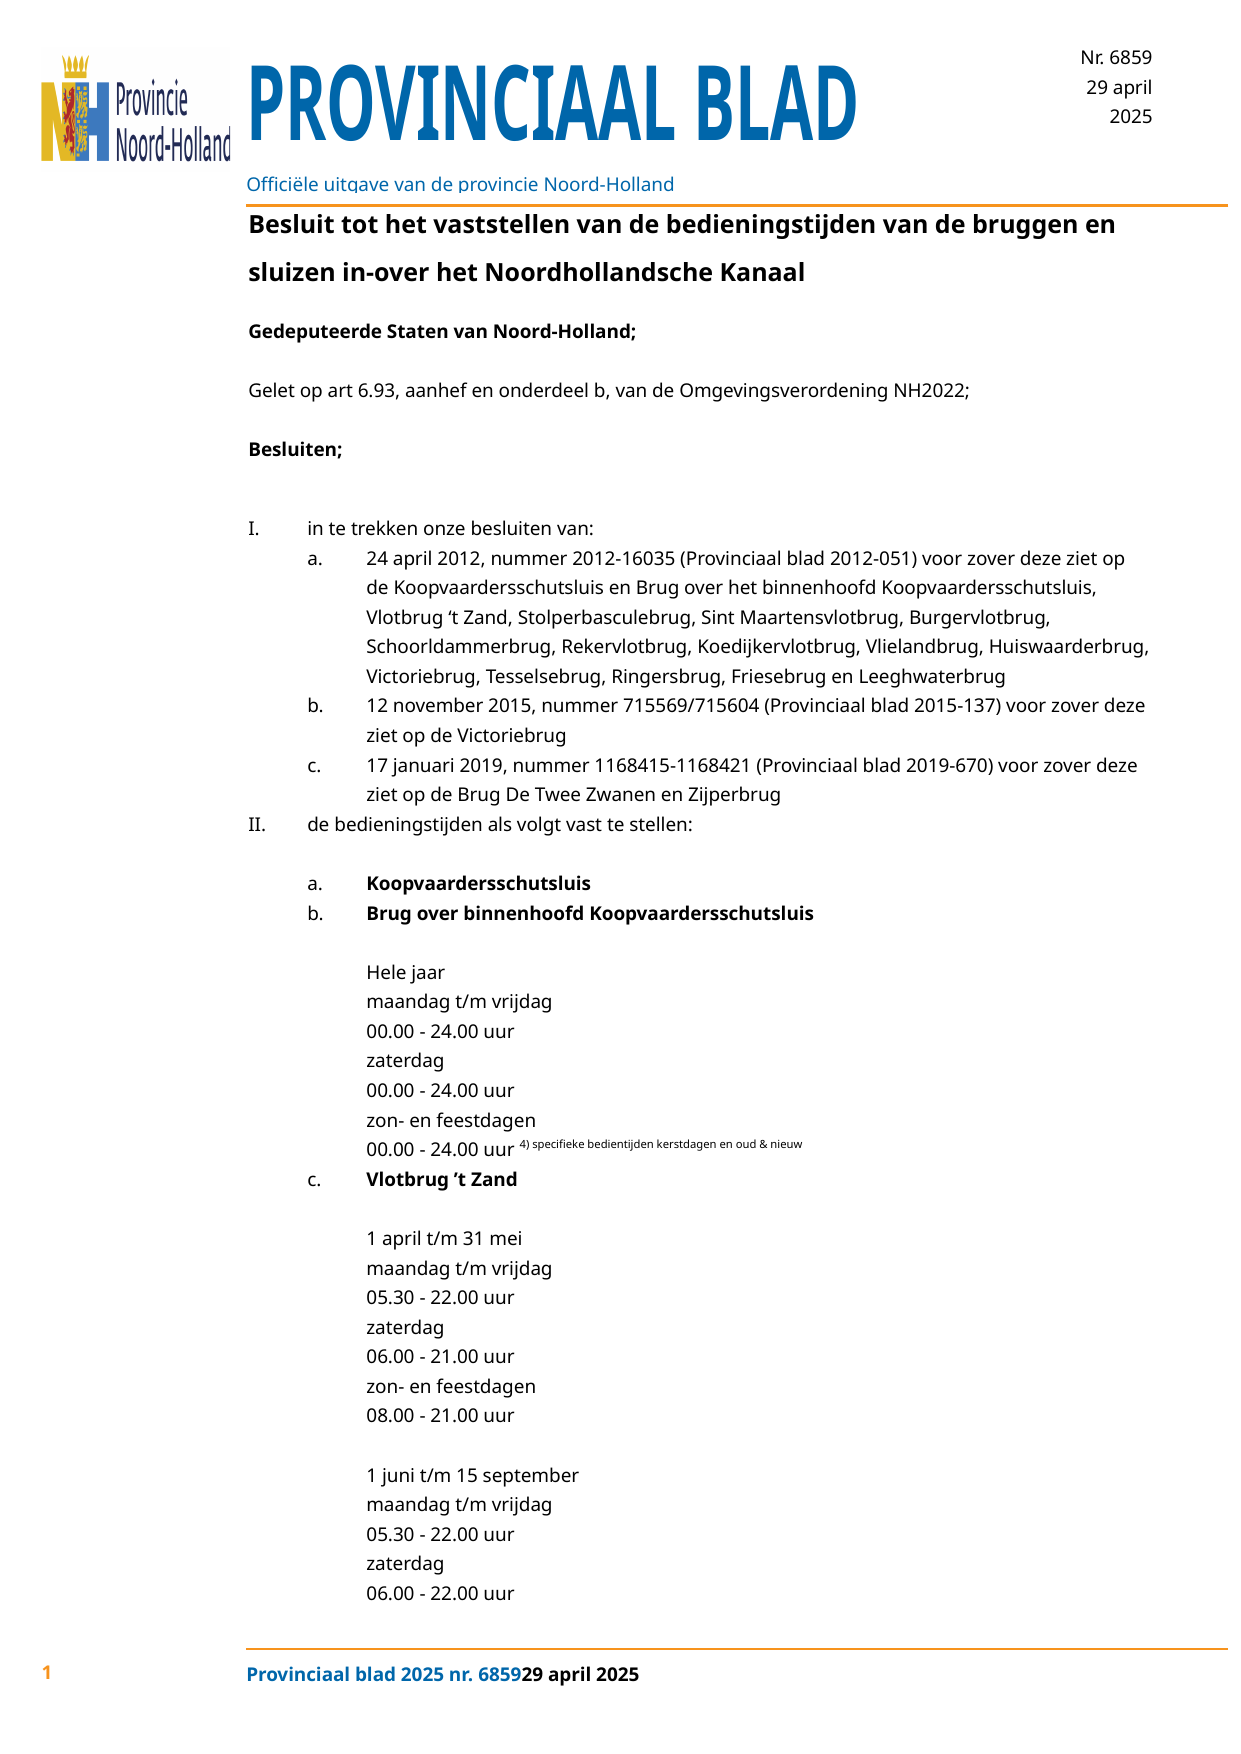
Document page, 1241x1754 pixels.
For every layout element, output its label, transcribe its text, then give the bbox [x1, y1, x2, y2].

list 08.00 - 21.00 uur [307, 1403, 1152, 1428]
list 17 januari 2019, nummer 1168415-1168421 (Provinciaal blad 2019-670) voor zover deze ziet op de Brug De Twee Zwanen en Zijperbrug [307, 752, 1152, 807]
list 1 april t/m 31 mei [307, 1225, 1152, 1251]
list zaterdag [307, 1048, 1152, 1073]
list zon- en feestdagen [307, 1373, 1152, 1399]
list zon- en feestdagen [307, 1107, 1152, 1132]
list Koopvaardersschutsluis [307, 870, 1152, 896]
list de bedieningstijden als volgt vast te stellen: [248, 811, 1152, 837]
list 24 april 2012, nummer 2012-16035 (Provinciaal blad 2012-051) voor zover deze ziet op de Koopvaardersschutsluis en Brug over het binnenhoofd Koopvaardersschutsluis, Vlotbrug ‘t Zand, Stolperbasculebrug, Sint Maartensvlotbrug, Burgervlotbrug, Schoorldammerbrug, Rekervlotbrug, Koedijkervlotbrug, Vlielandbrug, Huiswaarderbrug, Victoriebrug, Tesselsebrug, Ringersbrug, Friesebrug en Leeghwaterbrug [307, 545, 1152, 689]
list in te trekken onze besluiten van: [248, 515, 1152, 541]
list 00.00 - 24.00 uur [307, 1077, 1152, 1103]
list 1 juni t/m 15 september [307, 1462, 1152, 1487]
list Hele jaar [307, 959, 1152, 984]
list Brug over binnenhoofd Koopvaardersschutsluis [307, 900, 1152, 925]
list zaterdag [307, 1551, 1152, 1576]
list maandag t/m vrijdag [307, 1255, 1152, 1280]
text Besluiten; [248, 436, 1152, 462]
list 05.30 - 22.00 uur [307, 1284, 1152, 1310]
text Besluit tot het vaststellen van de bedieningstijden van de bruggen en sluizen in-over het Noordhollandsche Kanaal [248, 207, 1152, 288]
list Vlotbrug ’t Zand [307, 1166, 1152, 1192]
list 06.00 - 22.00 uur [307, 1580, 1152, 1606]
text Gelet op art 6.93, aanhef en onderdeel b, van de Omgevingsverordening NH2022; [248, 377, 1152, 403]
list 00.00 - 24.00 uur 4) specifieke bedientijden kerstdagen en oud & nieuw [307, 1136, 1152, 1162]
list 00.00 - 24.00 uur [307, 1018, 1152, 1044]
list 05.30 - 22.00 uur [307, 1521, 1152, 1547]
list maandag t/m vrijdag [307, 1491, 1152, 1517]
list zaterdag [307, 1314, 1152, 1339]
picture [41, 47, 231, 172]
text Gedeputeerde Staten van Noord-Holland; [248, 318, 1152, 344]
list maandag t/m vrijdag [307, 988, 1152, 1014]
list 12 november 2015, nummer 715569/715604 (Provinciaal blad 2015-137) voor zover deze ziet op de Victoriebrug [307, 693, 1152, 748]
list 06.00 - 21.00 uur [307, 1343, 1152, 1369]
